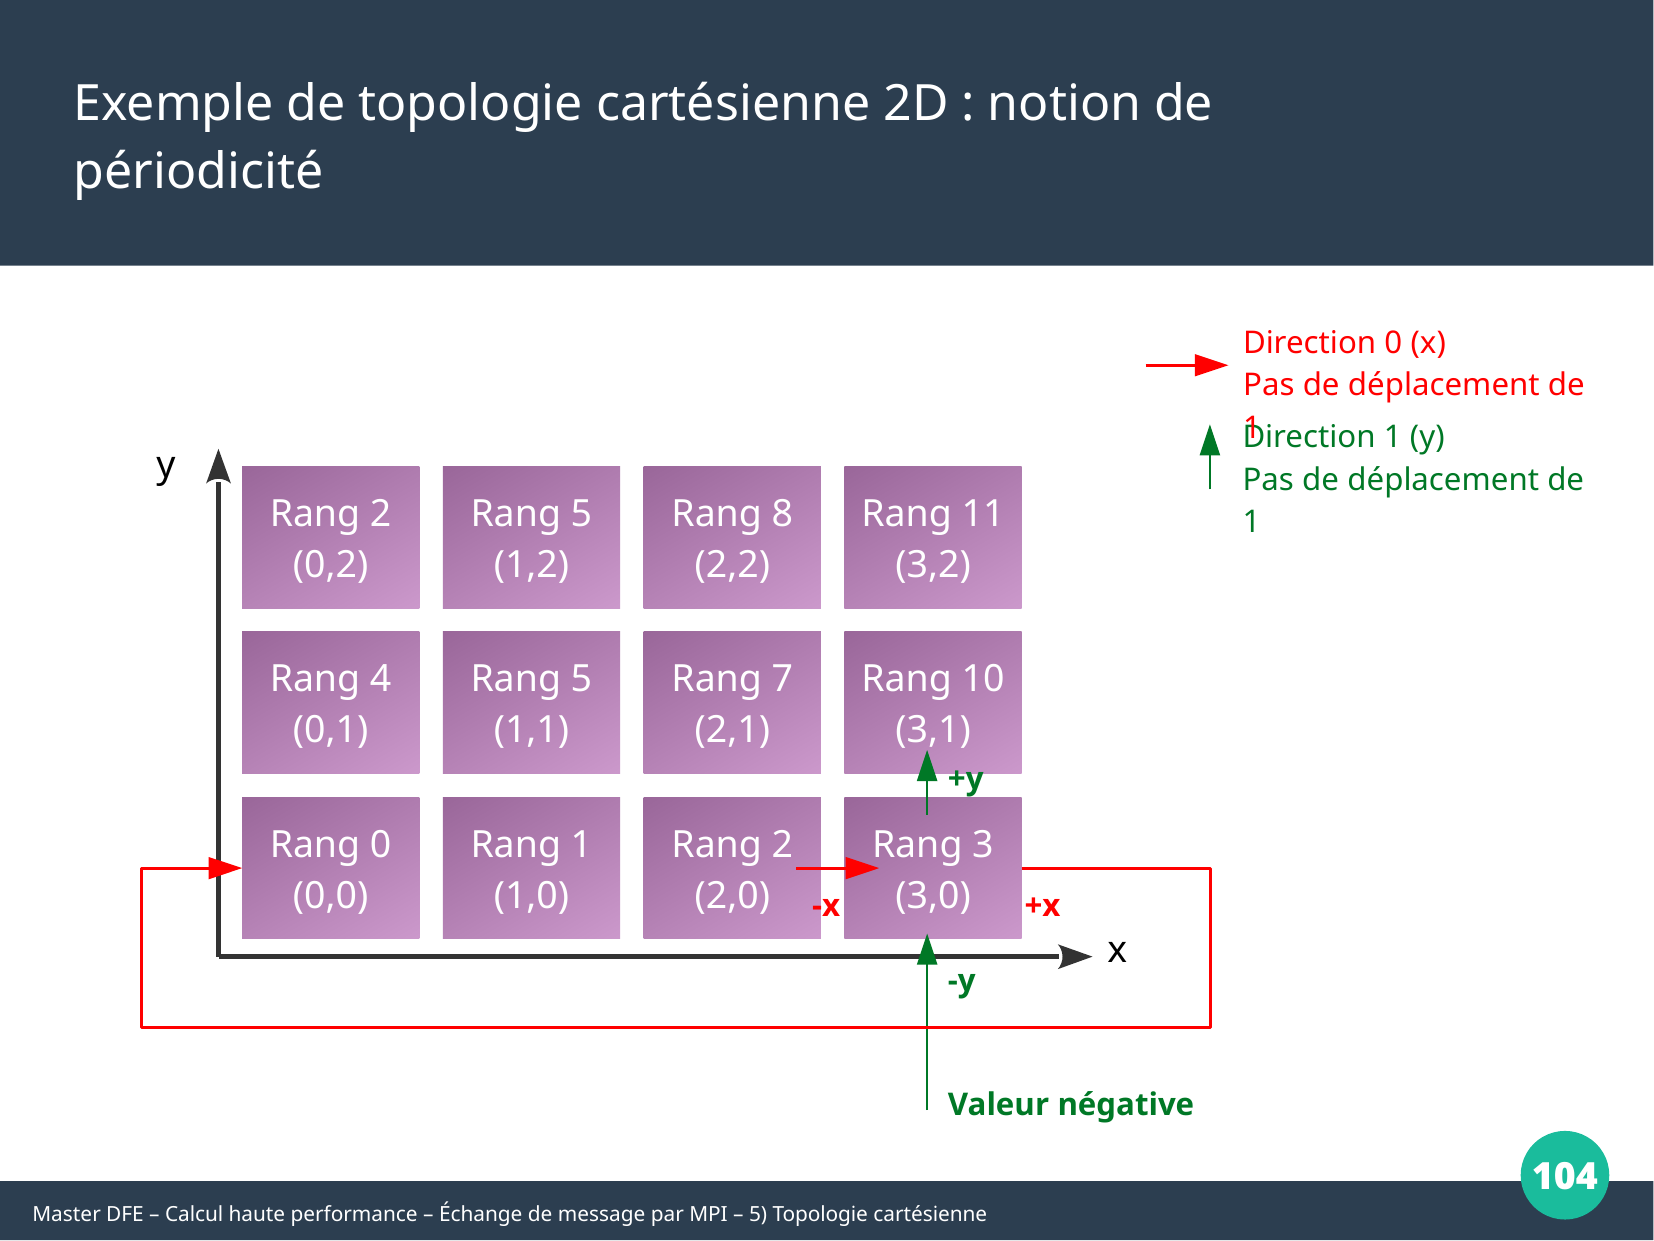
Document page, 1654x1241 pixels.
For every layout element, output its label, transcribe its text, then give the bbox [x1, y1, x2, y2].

text_box Rang 2 (0,2) [242, 466, 420, 609]
text_box Master DFE – Calcul haute performance – Échange de message par MPI – 5) Topologie cartésienne [17, 1191, 1436, 1235]
text_box -x [797, 876, 892, 934]
text_box Rang 4 (0,1) [242, 631, 420, 774]
text_box Rang 2 (2,0) [643, 797, 821, 939]
text_box -y [933, 950, 1028, 1008]
text_box Rang 5 (1,1) [442, 631, 621, 774]
text_box Rang 11 (3,2) [844, 466, 1022, 609]
text_box Exemple de topologie cartésienne 2D : notion de périodicité [59, 59, 1477, 187]
text_box Rang 8 (2,2) [643, 466, 821, 609]
text_box Rang 1 (1,0) [442, 797, 621, 939]
text_box Rang 5 (1,2) [442, 466, 621, 609]
text_box Rang 3 (3,0) [844, 797, 1022, 939]
text_box +x [1009, 875, 1105, 934]
text_box y [141, 430, 201, 497]
text_box Direction 0 (x) Pas de déplacement de 1 [1228, 312, 1625, 497]
text_box +y [933, 748, 1028, 807]
text_box x [1092, 915, 1209, 981]
text_box Direction 1 (y) Pas de déplacement de 1 [1227, 406, 1624, 591]
text_box Rang 7 (2,1) [643, 631, 821, 774]
text_box Valeur négative [933, 1074, 1288, 1146]
text_box Rang 0 (0,0) [242, 797, 420, 939]
text_box Rang 10 (3,1) [844, 631, 1022, 774]
